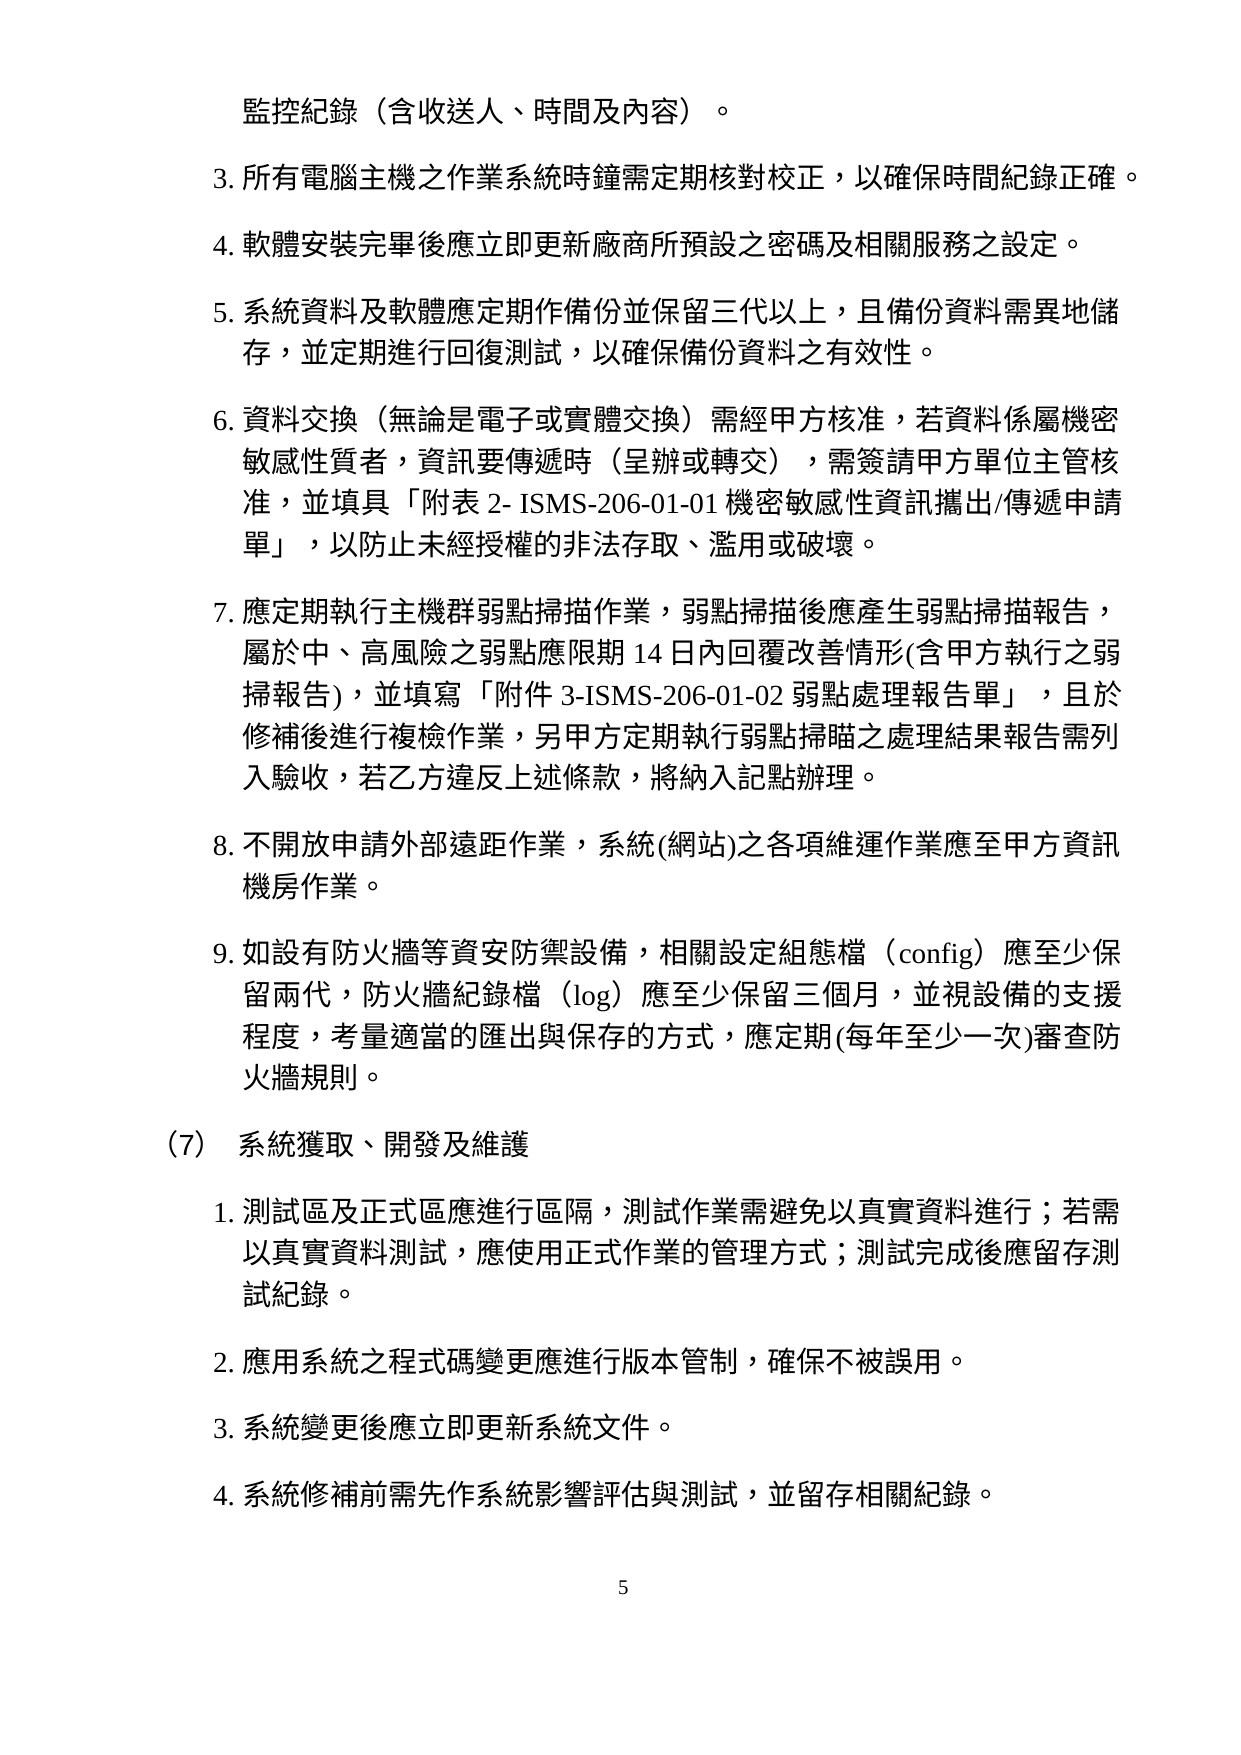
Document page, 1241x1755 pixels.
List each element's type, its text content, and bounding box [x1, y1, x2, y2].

list 系統修補前需先作系統影響評估與測試，並留存相關紀錄。 [213, 1472, 1122, 1514]
list 系統獲取、開發及維護 [149, 1122, 1122, 1164]
list 不開放申請外部遠距作業，系統(網站)之各項維運作業應至甲方資訊機房作業。 [213, 822, 1122, 905]
list 資料交換（無論是電子或實體交換）需經甲方核准，若資料係屬機密敏感性質者，資訊要傳遞時（呈辦或轉交），需簽請甲方單位主管核准，並填具「附表2- ISMS-206-01-01機密敏感性資訊攜出/傳遞申請單」，以防止未經授權的非法存取、濫用或破壞。 [213, 397, 1122, 564]
list 系統資料及軟體應定期作備份並保留三代以上，且備份資料需異地儲存，並定期進行回復測試，以確保備份資料之有效性。 [213, 289, 1122, 372]
list 應用系統之程式碼變更應進行版本管制，確保不被誤用。 [213, 1339, 1122, 1380]
list 系統變更後應立即更新系統文件。 [213, 1405, 1122, 1447]
list 應定期執行主機群弱點掃描作業，弱點掃描後應產生弱點掃描報告，屬於中、高風險之弱點應限期14日內回覆改善情形(含甲方執行之弱掃報告)，並填寫「附件3-ISMS-206-01-02弱點處理報告單」，且於修補後進行複檢作業，另甲方定期執行弱點掃瞄之處理結果報告需列入驗收，若乙方違反上述條款，將納入記點辦理。 [213, 589, 1122, 797]
list 測試區及正式區應進行區隔，測試作業需避免以真實資料進行；若需以真實資料測試，應使用正式作業的管理方式；測試完成後應留存測試紀錄。 [213, 1189, 1122, 1314]
list 軟體安裝完畢後應立即更新廠商所預設之密碼及相關服務之設定。 [213, 222, 1122, 264]
list 如設有防火牆等資安防禦設備，相關設定組態檔（config）應至少保留兩代，防火牆紀錄檔（log）應至少保留三個月，並視設備的支援程度，考量適當的匯出與保存的方式，應定期(每年至少一次)審查防火牆規則。 [213, 930, 1122, 1097]
list 所有電腦主機之作業系統時鐘需定期核對校正，以確保時間紀錄正確。 [213, 155, 1122, 197]
list 監控紀錄（含收送人、時間及內容）。 [213, 89, 1122, 130]
